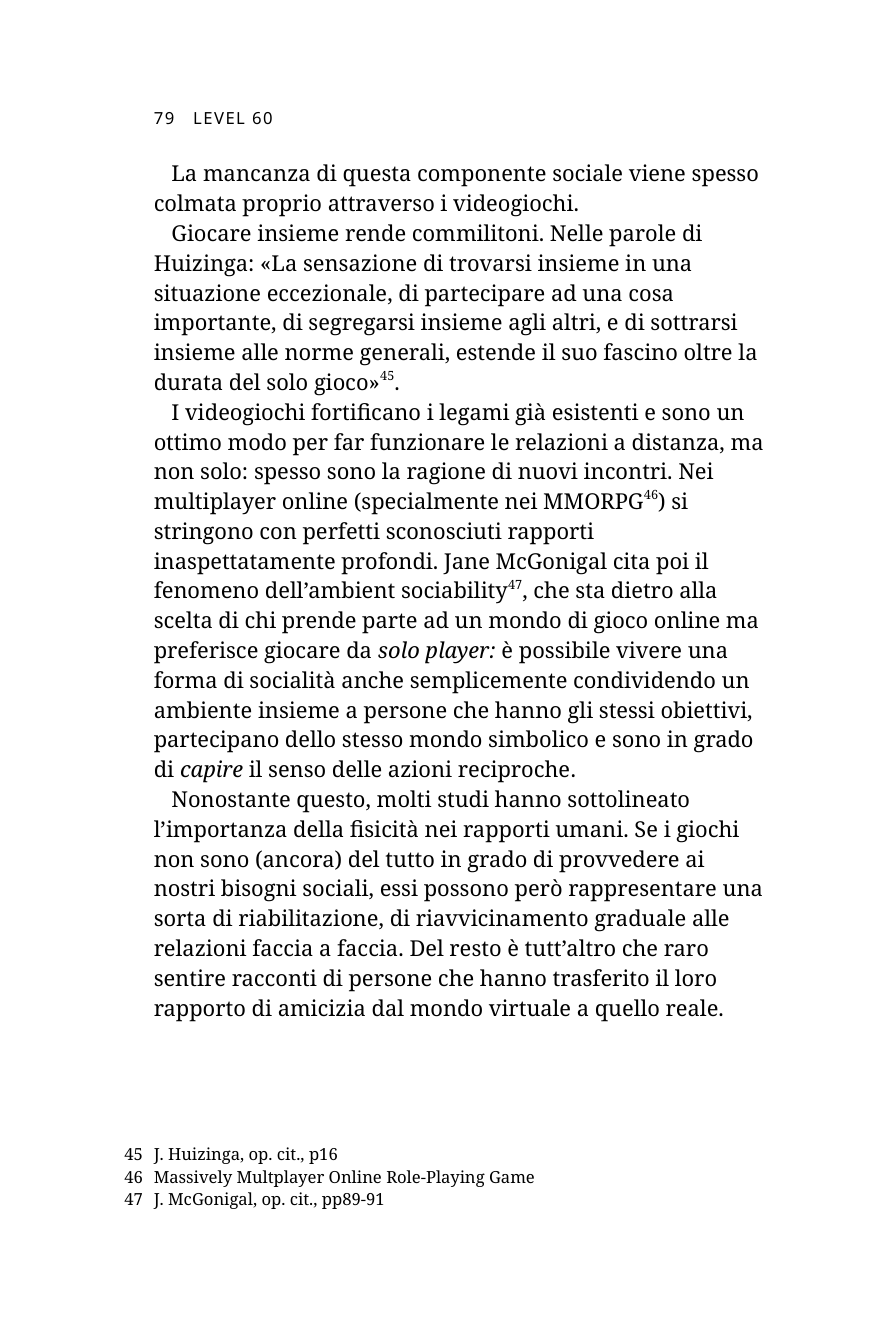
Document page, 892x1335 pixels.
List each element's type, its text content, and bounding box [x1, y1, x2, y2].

text La mancanza di questa componente sociale viene spesso colmata proprio attraverso i videogiochi. [153, 158, 768, 218]
text J. McGonigal, op. cit., pp89-91 [124, 1188, 768, 1211]
text Massively Multplayer Online Role-Playing Game [124, 1165, 768, 1188]
text I videogiochi fortificano i legami già esistenti e sono un ottimo modo per far funzionare le relazioni a distanza, ma non solo: spesso sono la ragione di nuovi incontri. Nei multiplayer online (specialmente nei MMORPG) si stringono con perfetti sconosciuti rapporti inaspettatamente profondi. Jane McGonigal cita poi il fenomeno dell’ambient sociability, che sta dietro alla scelta di chi prende parte ad un mondo di gioco online ma preferisce giocare da solo player: è possibile vivere una forma di socialità anche semplicemente condividendo un ambiente insieme a persone che hanno gli stessi obiettivi, partecipano dello stesso mondo simbolico e sono in grado di capire il senso delle azioni reciproche. [153, 397, 768, 784]
text Nonostante questo, molti studi hanno sottolineato l’importanza della fisicità nei rapporti umani. Se i giochi non sono (ancora) del tutto in grado di provvedere ai nostri bisogni sociali, essi possono però rappresentare una sorta di riabilitazione, di riavvicinamento graduale alle relazioni faccia a faccia. Del resto è tutt’altro che raro sentire racconti di persone che hanno trasferito il loro rapporto di amicizia dal mondo virtuale a quello reale. [153, 784, 768, 1022]
text J. Huizinga, op. cit., p16 [124, 1142, 768, 1165]
text Giocare insieme rende commilitoni. Nelle parole di Huizinga: «La sensazione di trovarsi insieme in una situazione eccezionale, di partecipare ad una cosa importante, di segregarsi insieme agli altri, e di sottrarsi insieme alle norme generali, estende il suo fascino oltre la durata del solo gioco». [153, 218, 768, 397]
